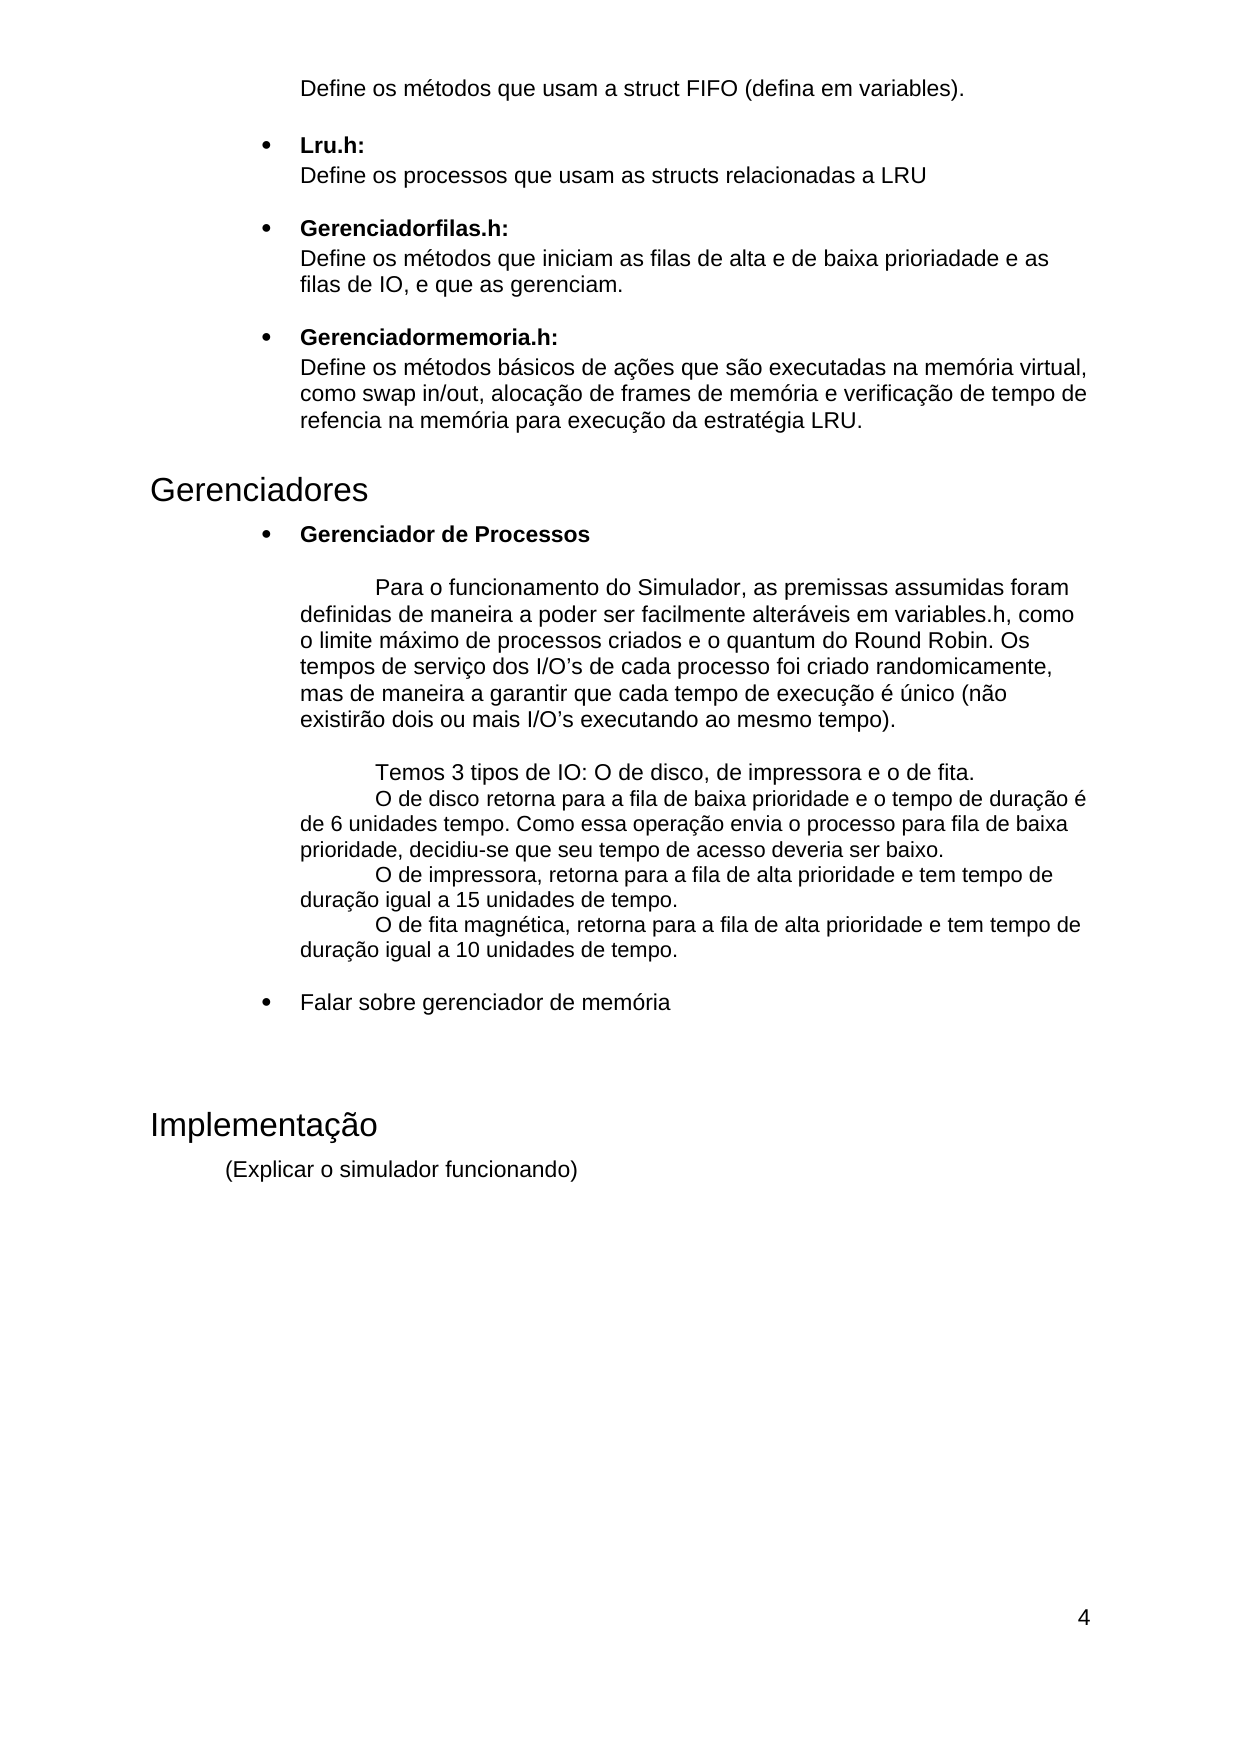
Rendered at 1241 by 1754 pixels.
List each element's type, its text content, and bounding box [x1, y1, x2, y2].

text Define os processos que usam as structs relacionadas a LRU [300, 162, 1090, 188]
list Gerenciadormemoria.h: [262, 324, 1090, 350]
text Para o funcionamento do Simulador, as premissas assumidas foram definidas de maneira a poder ser facilmente alteráveis em variables.h, como o limite máximo de processos criados e o quantum do Round Robin. Os tempos de serviço dos I/O’s de cada processo foi criado randomicamente, mas de maneira a garantir que cada tempo de execução é único (não existirão dois ou mais I/O’s executando ao mesmo tempo). [300, 574, 1090, 732]
text (Explicar o simulador funcionando) [150, 1156, 1090, 1183]
list Gerenciadorfilas.h: [262, 214, 1090, 241]
list Lru.h: [262, 132, 1090, 158]
text Define os métodos básicos de ações que são executadas na memória virtual, como swap in/out, alocação de frames de memória e verificação de tempo de refencia na memória para execução da estratégia LRU. [300, 354, 1090, 433]
subtitle Implementação [150, 1106, 1090, 1144]
text Temos 3 tipos de IO: O de disco, de impressora e o de fita. [300, 759, 1090, 785]
list Falar sobre gerenciador de memória [262, 989, 1090, 1015]
text O de fita magnética, retorna para a fila de alta prioridade e tem tempo de duração igual a 10 unidades de tempo. [300, 912, 1090, 963]
text O de impressora, retorna para a fila de alta prioridade e tem tempo de duração igual a 15 unidades de tempo. [300, 862, 1090, 912]
list Gerenciador de Processos [262, 521, 1090, 548]
subtitle Gerenciadores [150, 471, 1090, 509]
text Define os métodos que usam a struct FIFO (defina em variables). [300, 75, 1090, 101]
text O de disco retorna para a fila de baixa prioridade e o tempo de duração é de 6 unidades tempo. Como essa operação envia o processo para fila de baixa prioridade, decidiu-se que seu tempo de acesso deveria ser baixo. [300, 785, 1090, 862]
text Define os métodos que iniciam as filas de alta e de baixa prioriadade e as filas de IO, e que as gerenciam. [300, 245, 1090, 297]
